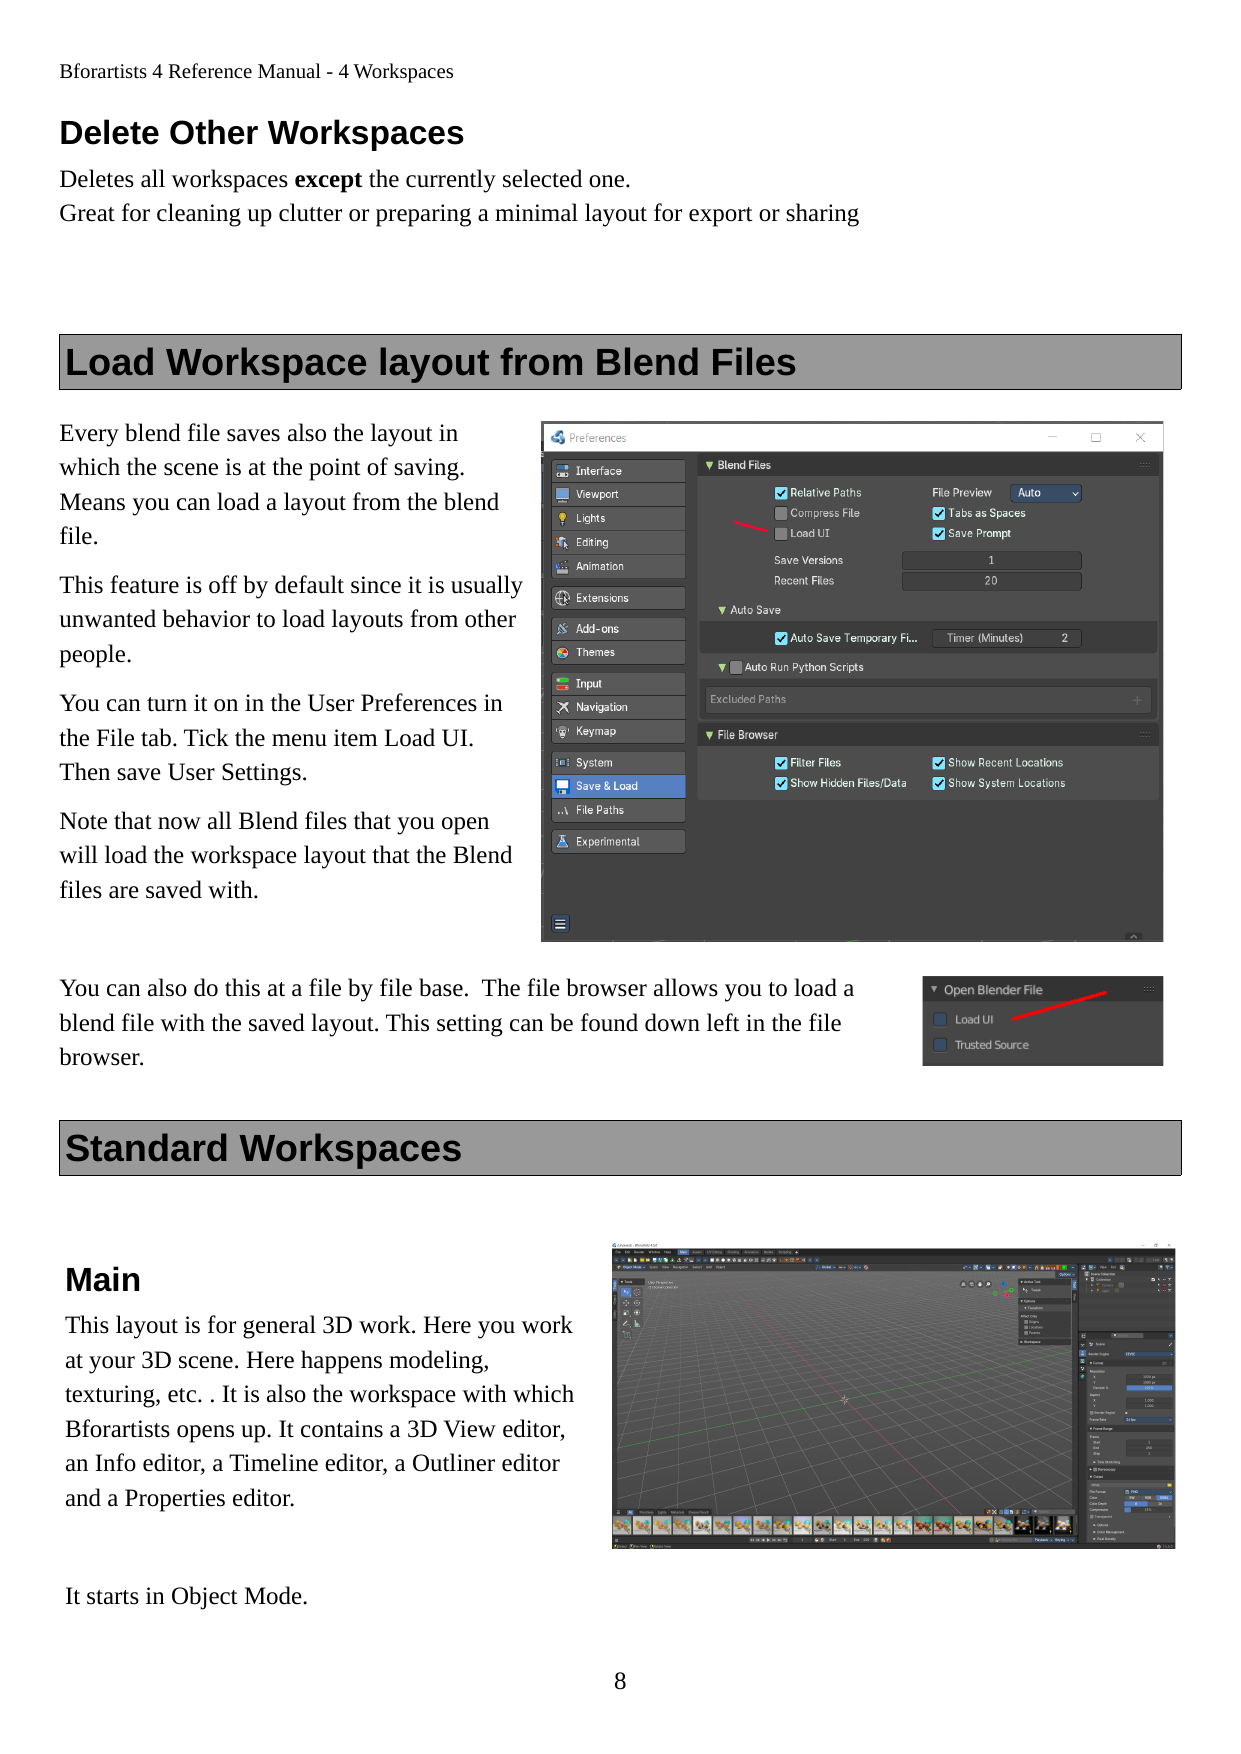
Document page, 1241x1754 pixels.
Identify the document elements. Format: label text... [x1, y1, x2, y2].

text This feature is off by default since it is usually unwanted behavior to load layouts from other people. [59, 570, 541, 668]
picture [612, 1242, 1176, 1549]
table_header [596, 1233, 1181, 1630]
text You can also do this at a file by file base. The file browser allows you to load a blend file with the saved layout. This setting can be found down left in the file browser. [59, 973, 1181, 1071]
text Note that now all Blend files that you open will load the workspace layout that the Blend files are saved with. [59, 806, 541, 904]
text Every blend file saves also the layout in which the scene is at the point of saving. Means you can load a layout from the blend file. [59, 418, 1181, 550]
table_header Standard Workspaces [60, 1121, 1181, 1175]
subtitle Delete Other Workspaces [59, 113, 1181, 151]
picture [541, 421, 1164, 942]
picture [922, 976, 1164, 1066]
text You can turn it on in the User Preferences in the File tab. Tick the menu item Load UI. Then save User Settings. [59, 688, 541, 786]
text Deletes all workspaces except the currently selected one. Great for cleaning up clutter or preparing a minimal layout for export or sharing [59, 164, 1181, 227]
table_header Load Workspace layout from Blend Files [60, 335, 1181, 389]
table_header Main This layout is for general 3D work. Here you work at your 3D scene. Here happens modeling, texturing, etc. . It is also the workspace with which Bforartists opens up. It contains a 3D View editor, an Info editor, a Timeline editor, a Outliner editor and a Properties editor. It starts in Object Mode. [59, 1233, 596, 1630]
